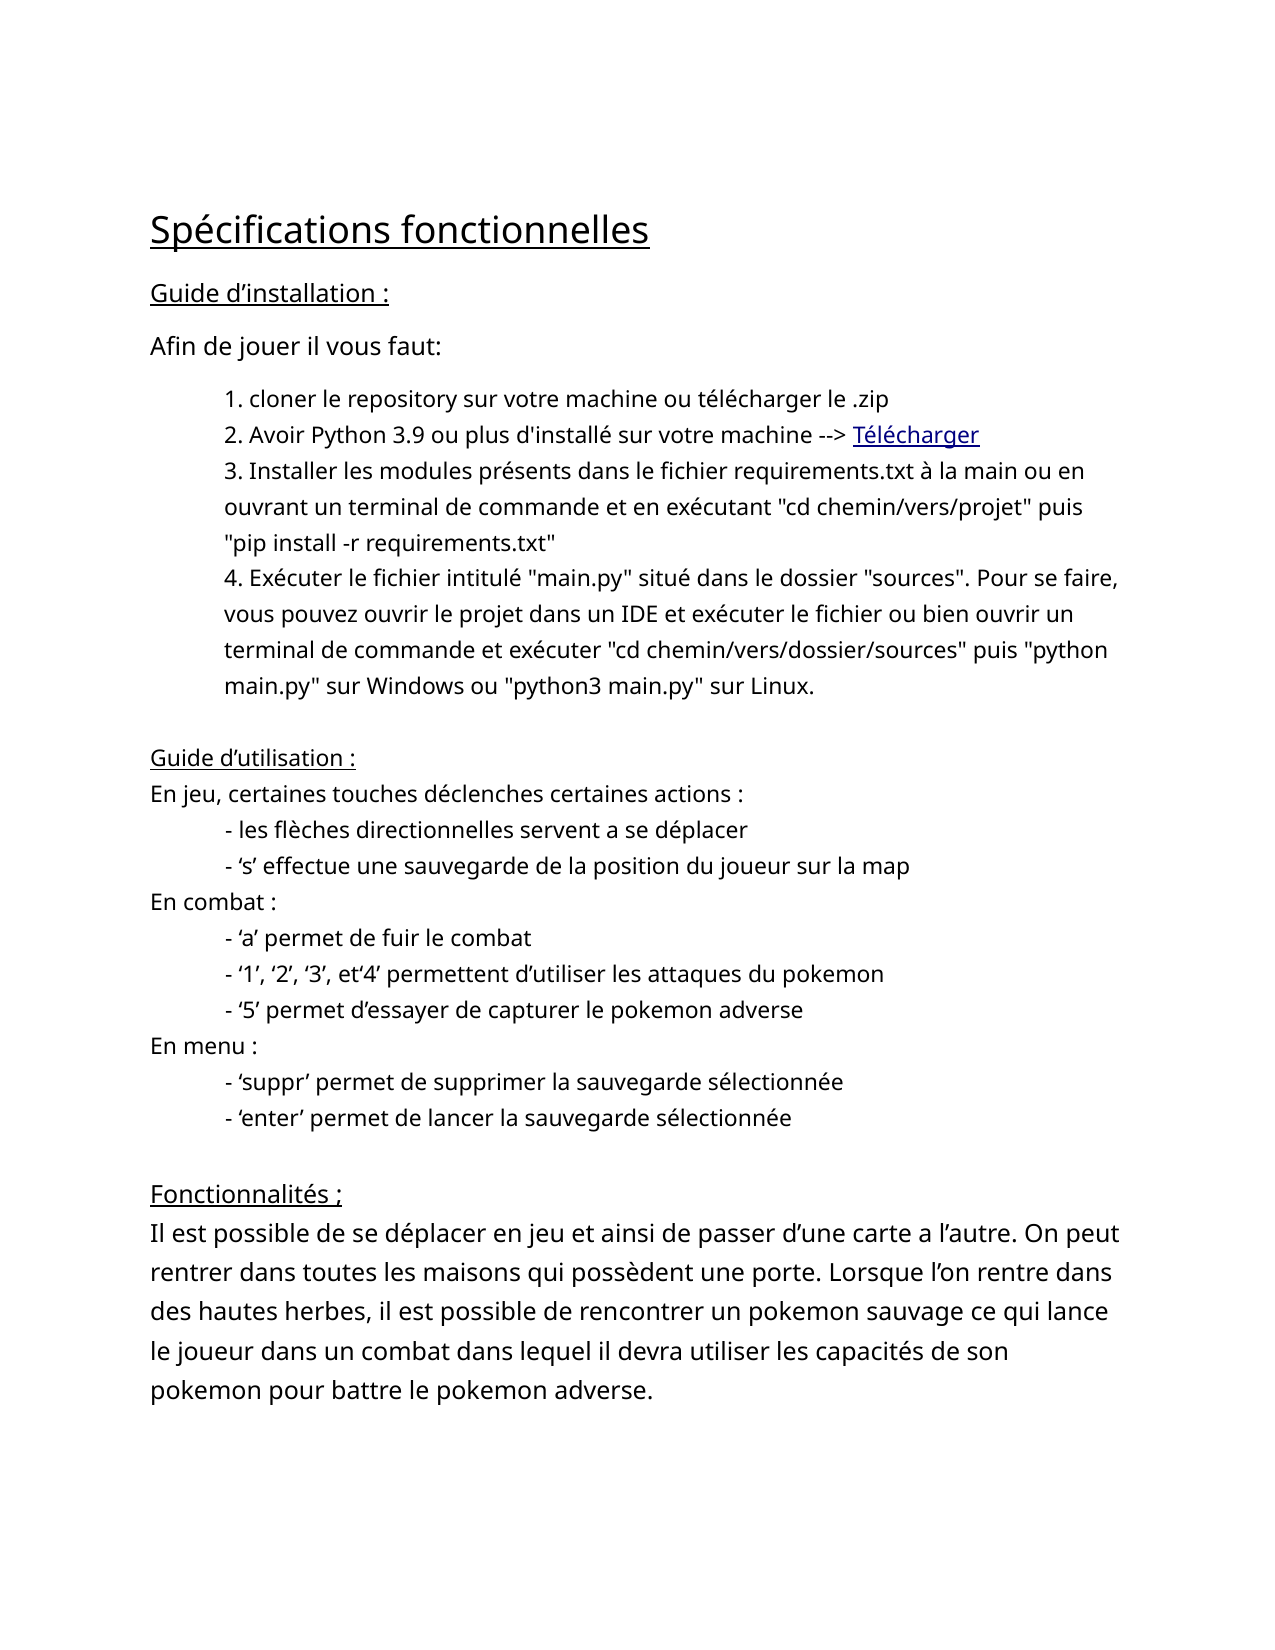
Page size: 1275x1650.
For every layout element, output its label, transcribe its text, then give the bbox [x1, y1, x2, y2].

text - ‘5’ permet d’essayer de capturer le pokemon adverse [150, 994, 1125, 1025]
text En combat : [150, 886, 1125, 917]
text Guide d’utilisation : [150, 706, 1125, 773]
text En jeu, certaines touches déclenches certaines actions : [150, 778, 1125, 809]
list cloner le repository sur votre machine ou télécharger le .zip [150, 383, 1125, 414]
text - ‘enter’ permet de lancer la sauvegarde sélectionnée [150, 1101, 1125, 1133]
list Avoir Python 3.9 ou plus d'installé sur votre machine --> Télécharger [150, 419, 1125, 450]
text - ‘s’ effectue une sauvegarde de la position du joueur sur la map [150, 850, 1125, 881]
list Exécuter le fichier intitulé "main.py" situé dans le dossier "sources". Pour se faire, vous pouvez ouvrir le projet dans un IDE et exécuter le fichier ou bien ouvrir un terminal de commande et exécuter "cd chemin/vers/dossier/sources" puis "python main.py" sur Windows ou "python3 main.py" sur Linux. [150, 562, 1125, 701]
text - ‘suppr’ permet de supprimer la sauvegarde sélectionnée [150, 1066, 1125, 1097]
text En menu : [150, 1029, 1125, 1061]
text - ‘1’, ‘2’, ‘3’, et‘4’ permettent d’utiliser les attaques du pokemon [150, 958, 1125, 989]
text - ‘a’ permet de fuir le combat [150, 922, 1125, 953]
text - les flèches directionnelles servent a se déplacer [150, 814, 1125, 845]
text Il est possible de se déplacer en jeu et ainsi de passer d’une carte a l’autre. On peut rentrer dans toutes les maisons qui possèdent une porte. Lorsque l’on rentre dans des hautes herbes, il est possible de rencontrer un pokemon sauvage ce qui lance le joueur dans un combat dans lequel il devra utiliser les capacités de son pokemon pour battre le pokemon adverse. [150, 1216, 1125, 1406]
text Guide d’installation : [150, 275, 1125, 309]
list Installer les modules présents dans le fichier requirements.txt à la main ou en ouvrant un terminal de commande et en exécutant "cd chemin/vers/projet" puis "pip install -r requirements.txt" [150, 454, 1125, 558]
text Afin de jouer il vous faut: [150, 329, 1125, 363]
text Spécifications fonctionnelles [150, 203, 1125, 254]
text Fonctionnalités ; [150, 1177, 1125, 1211]
